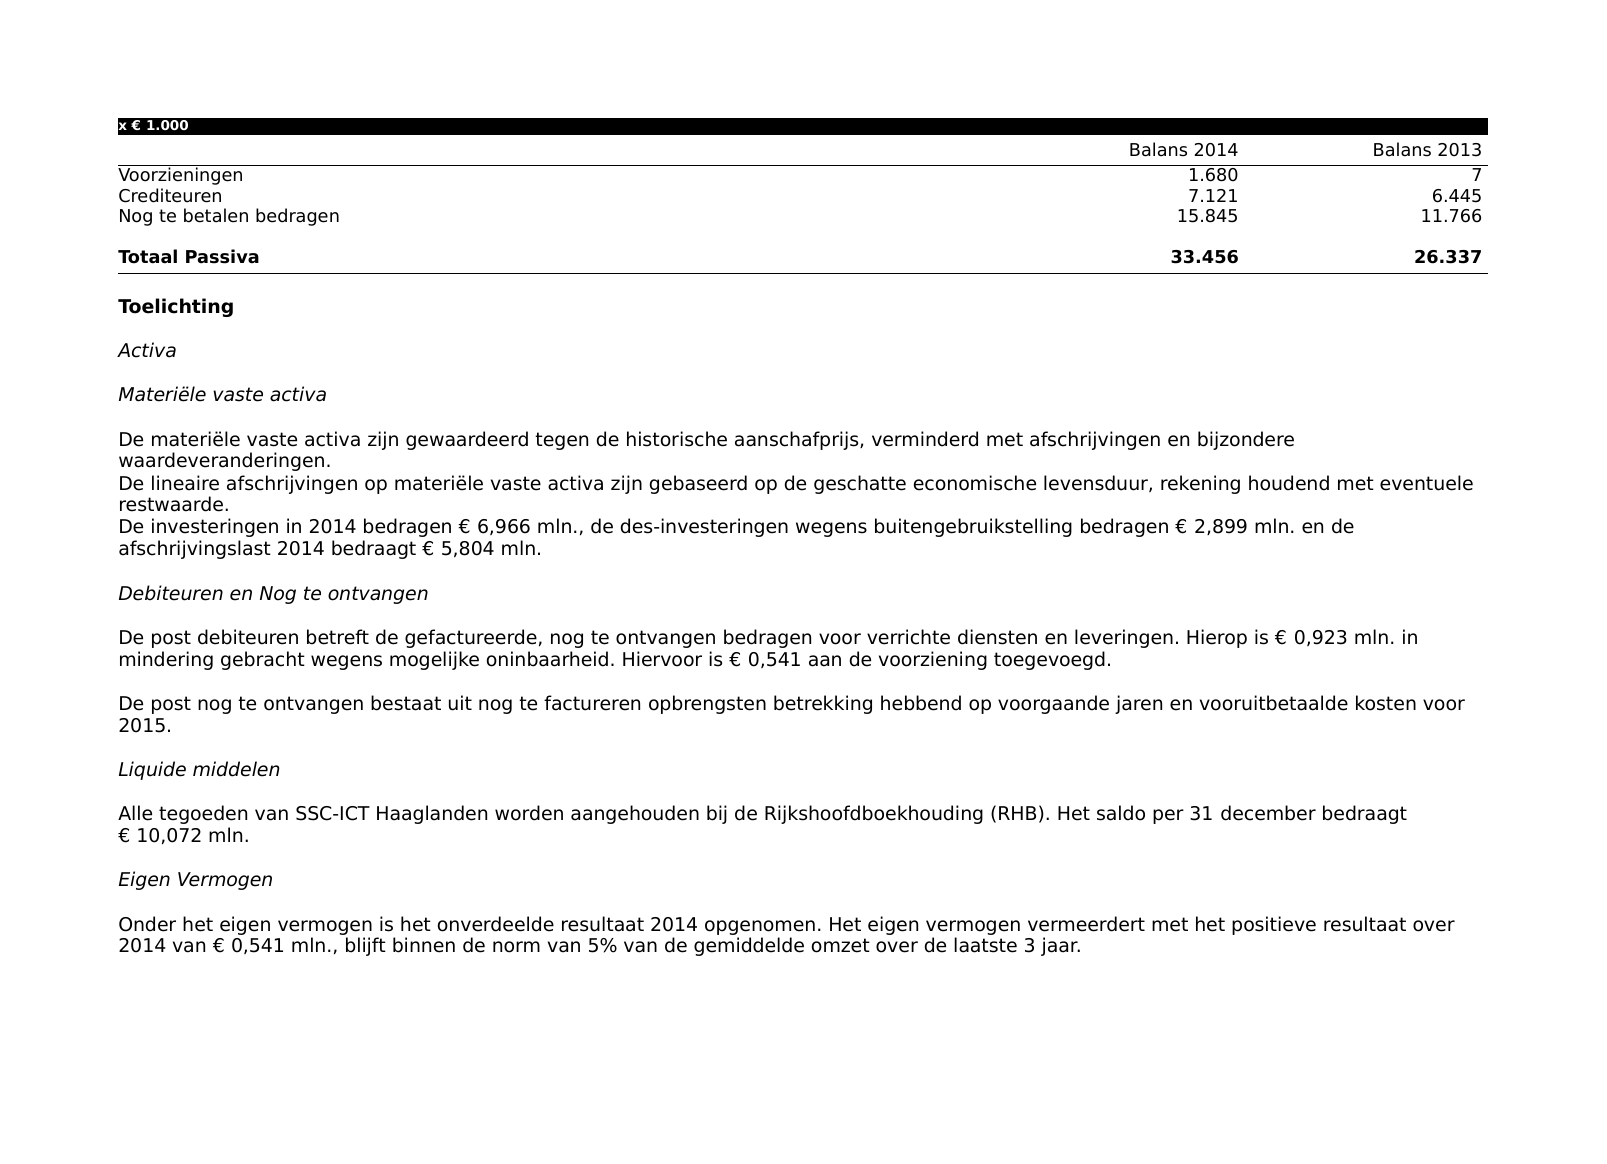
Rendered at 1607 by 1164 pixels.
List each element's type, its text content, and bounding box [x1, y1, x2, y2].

text De lineaire afschrijvingen op materiële vaste activa zijn gebaseerd op de geschatte economische levensduur, rekening houdend met eventuele restwaarde. [118, 472, 1488, 516]
table_cell Totaal Passiva [118, 248, 1001, 273]
text De materiële vaste activa zijn gewaardeerd tegen de historische aanschafprijs, verminderd met afschrijvingen en bijzondere waardeveranderingen. [118, 428, 1488, 472]
subtitle Liquide middelen [118, 759, 1488, 781]
table_cell 7.121 [1001, 186, 1244, 206]
table_cell Balans 2014 [1001, 135, 1244, 165]
text De post nog te ontvangen bestaat uit nog te factureren opbrengsten betrekking hebbend op voorgaande jaren en vooruitbetaalde kosten voor 2015. [118, 693, 1488, 737]
table_cell 11.766 [1245, 206, 1488, 227]
subtitle Eigen Vermogen [118, 869, 1488, 891]
table_cell 7 [1245, 166, 1488, 186]
subtitle Debiteuren en Nog te ontvangen [118, 582, 1488, 604]
table_cell [1245, 227, 1488, 247]
table_cell [1001, 227, 1244, 247]
table_cell Nog te betalen bedragen [118, 206, 1001, 227]
text Onder het eigen vermogen is het onverdeelde resultaat 2014 opgenomen. Het eigen vermogen vermeerdert met het positieve resultaat over 2014 van € 0,541 mln., blijft binnen de norm van 5% van de gemiddelde omzet over de laatste 3 jaar. [118, 913, 1488, 957]
table_cell Crediteuren [118, 186, 1001, 206]
text De post debiteuren betreft de gefactureerde, nog te ontvangen bedragen voor verrichte diensten en leveringen. Hierop is € 0,923 mln. in mindering gebracht wegens mogelijke oninbaarheid. Hiervoor is € 0,541 aan de voorziening toegevoegd. [118, 627, 1488, 671]
text De investeringen in 2014 bedragen € 6,966 mln., de des-investeringen wegens buitengebruikstelling bedragen € 2,899 mln. en de afschrijvingslast 2014 bedraagt € 5,804 mln. [118, 516, 1488, 560]
table_cell 33.456 [1001, 248, 1244, 273]
table_cell 15.845 [1001, 206, 1244, 227]
table_cell [118, 135, 1001, 165]
table_cell [179, 227, 1001, 247]
text Alle tegoeden van SSC-ICT Haaglanden worden aangehouden bij de Rijkshoofdboekhouding (RHB). Het saldo per 31 december bedraagt € 10,072 mln. [118, 803, 1488, 847]
table_cell Voorzieningen [118, 166, 1001, 186]
subtitle Activa [118, 340, 1488, 362]
table_cell 1.680 [1001, 166, 1244, 186]
subtitle Toelichting [118, 296, 1488, 318]
table_header x € 1.000 [118, 118, 1488, 134]
table_cell 6.445 [1245, 186, 1488, 206]
table_cell Balans 2013 [1245, 135, 1488, 165]
subtitle Materiële vaste activa [118, 384, 1488, 406]
table_cell [118, 227, 179, 247]
table_cell 26.337 [1245, 248, 1488, 273]
